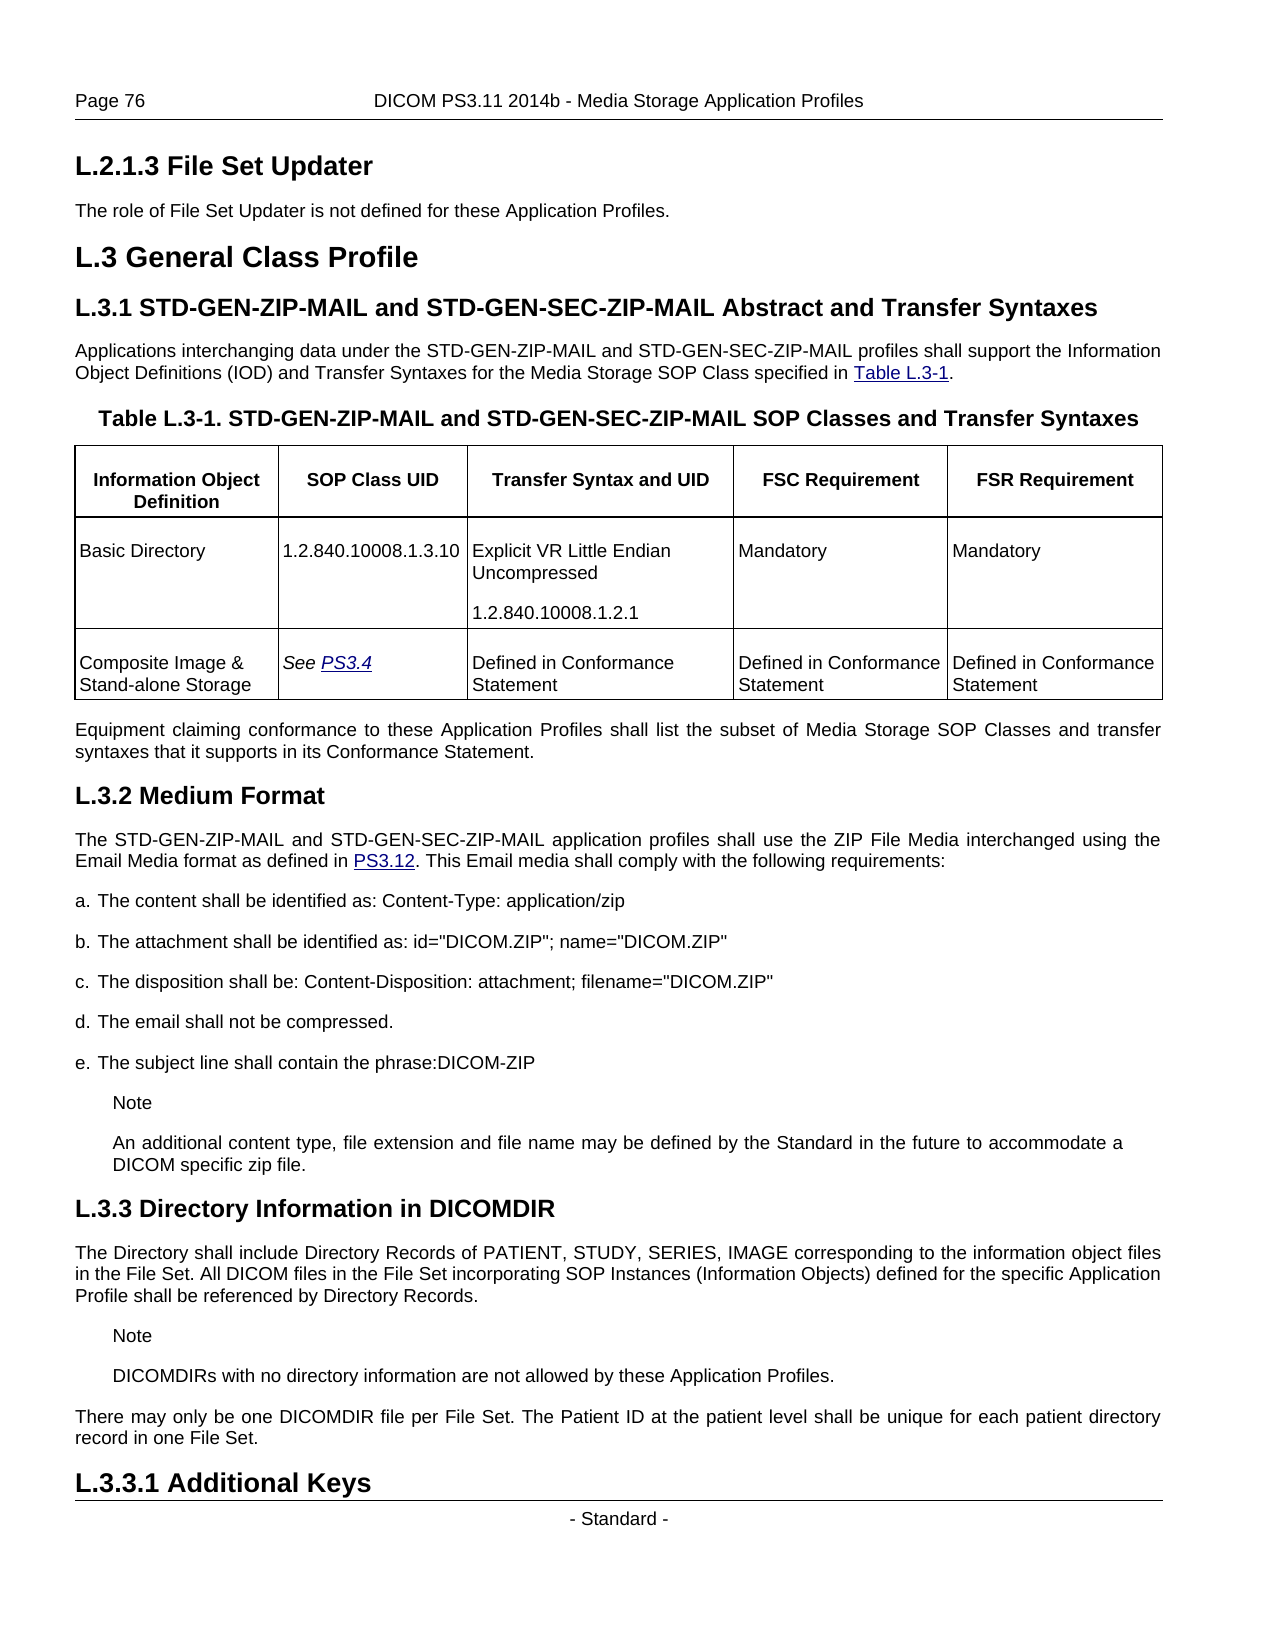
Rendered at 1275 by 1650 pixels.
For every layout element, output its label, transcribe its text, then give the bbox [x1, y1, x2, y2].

text Note [112, 1092, 1125, 1113]
table_cell Explicit VR Little Endian Uncompressed 1.2.840.10008.1.2.1 [468, 518, 733, 628]
table_header FSR Requirement [948, 446, 1162, 516]
text The STD-GEN-ZIP-MAIL and STD-GEN-SEC-ZIP-MAIL application profiles shall use the ZIP File Media interchanged using the Email Media format as defined in PS3.12. This Email media shall comply with the following requirements: [75, 828, 1162, 871]
text L.3 General Class Profile [75, 240, 1162, 274]
text The Directory shall include Directory Records of PATIENT, STUDY, SERIES, IMAGE corresponding to the information object files in the File Set. All DICOM files in the File Set incorporating SOP Instances (Information Objects) defined for the specific Application Profile shall be referenced by Directory Records. [75, 1241, 1162, 1306]
table_cell Defined in Conformance Statement [948, 629, 1162, 699]
table_cell See PS3.4 [279, 629, 467, 699]
text L.2.1.3 File Set Updater [75, 150, 1162, 181]
text Note [112, 1325, 1125, 1346]
table_cell Composite Image & Stand-alone Storage [76, 629, 278, 699]
table_cell 1.2.840.10008.1.3.10 [279, 518, 467, 628]
text There may only be one DICOMDIR file per File Set. The Patient ID at the patient level shall be unique for each patient directory record in one File Set. [75, 1406, 1162, 1449]
table_cell Mandatory [948, 518, 1162, 628]
table_cell Basic Directory [76, 518, 278, 628]
table_cell Mandatory [734, 518, 947, 628]
table_header SOP Class UID [279, 446, 467, 516]
list The attachment shall be identified as: id="DICOM.ZIP"; name="DICOM.ZIP" [75, 931, 1162, 952]
text L.3.2 Medium Format [75, 781, 1162, 809]
table_header Information Object Definition [76, 446, 278, 516]
text L.3.3.1 Additional Keys [75, 1467, 1162, 1499]
text Applications interchanging data under the STD-GEN-ZIP-MAIL and STD-GEN-SEC-ZIP-MAIL profiles shall support the Information Object Definitions (IOD) and Transfer Syntaxes for the Media Storage SOP Class specified in Table L.3-1. [75, 340, 1162, 383]
table_header Transfer Syntax and UID [468, 446, 733, 516]
text An additional content type, file extension and file name may be defined by the Standard in the future to accommodate a DICOM specific zip file. [112, 1132, 1125, 1175]
table_cell Defined in Conformance Statement [468, 629, 733, 699]
text The role of File Set Updater is not defined for these Application Profiles. [75, 200, 1162, 222]
text DICOMDIRs with no directory information are not allowed by these Application Profiles. [112, 1365, 1125, 1387]
list The content shall be identified as: Content-Type: application/zip [75, 890, 1162, 912]
text L.3.3 Directory Information in DICOMDIR [75, 1194, 1162, 1223]
list The email shall not be compressed. [75, 1011, 1162, 1033]
list The subject line shall contain the phrase:DICOM-ZIP [75, 1051, 1162, 1073]
text L.3.1 STD-GEN-ZIP-MAIL and STD-GEN-SEC-ZIP-MAIL Abstract and Transfer Syntaxes [75, 293, 1162, 321]
text Table L.3-1. STD-GEN-ZIP-MAIL and STD-GEN-SEC-ZIP-MAIL SOP Classes and Transfer Syntaxes [75, 406, 1162, 432]
list The disposition shall be: Content-Disposition: attachment; filename="DICOM.ZIP" [75, 971, 1162, 992]
table_header FSC Requirement [734, 446, 947, 516]
text Equipment claiming conformance to these Application Profiles shall list the subset of Media Storage SOP Classes and transfer syntaxes that it supports in its Conformance Statement. [75, 719, 1162, 762]
table_cell Defined in Conformance Statement [734, 629, 947, 699]
